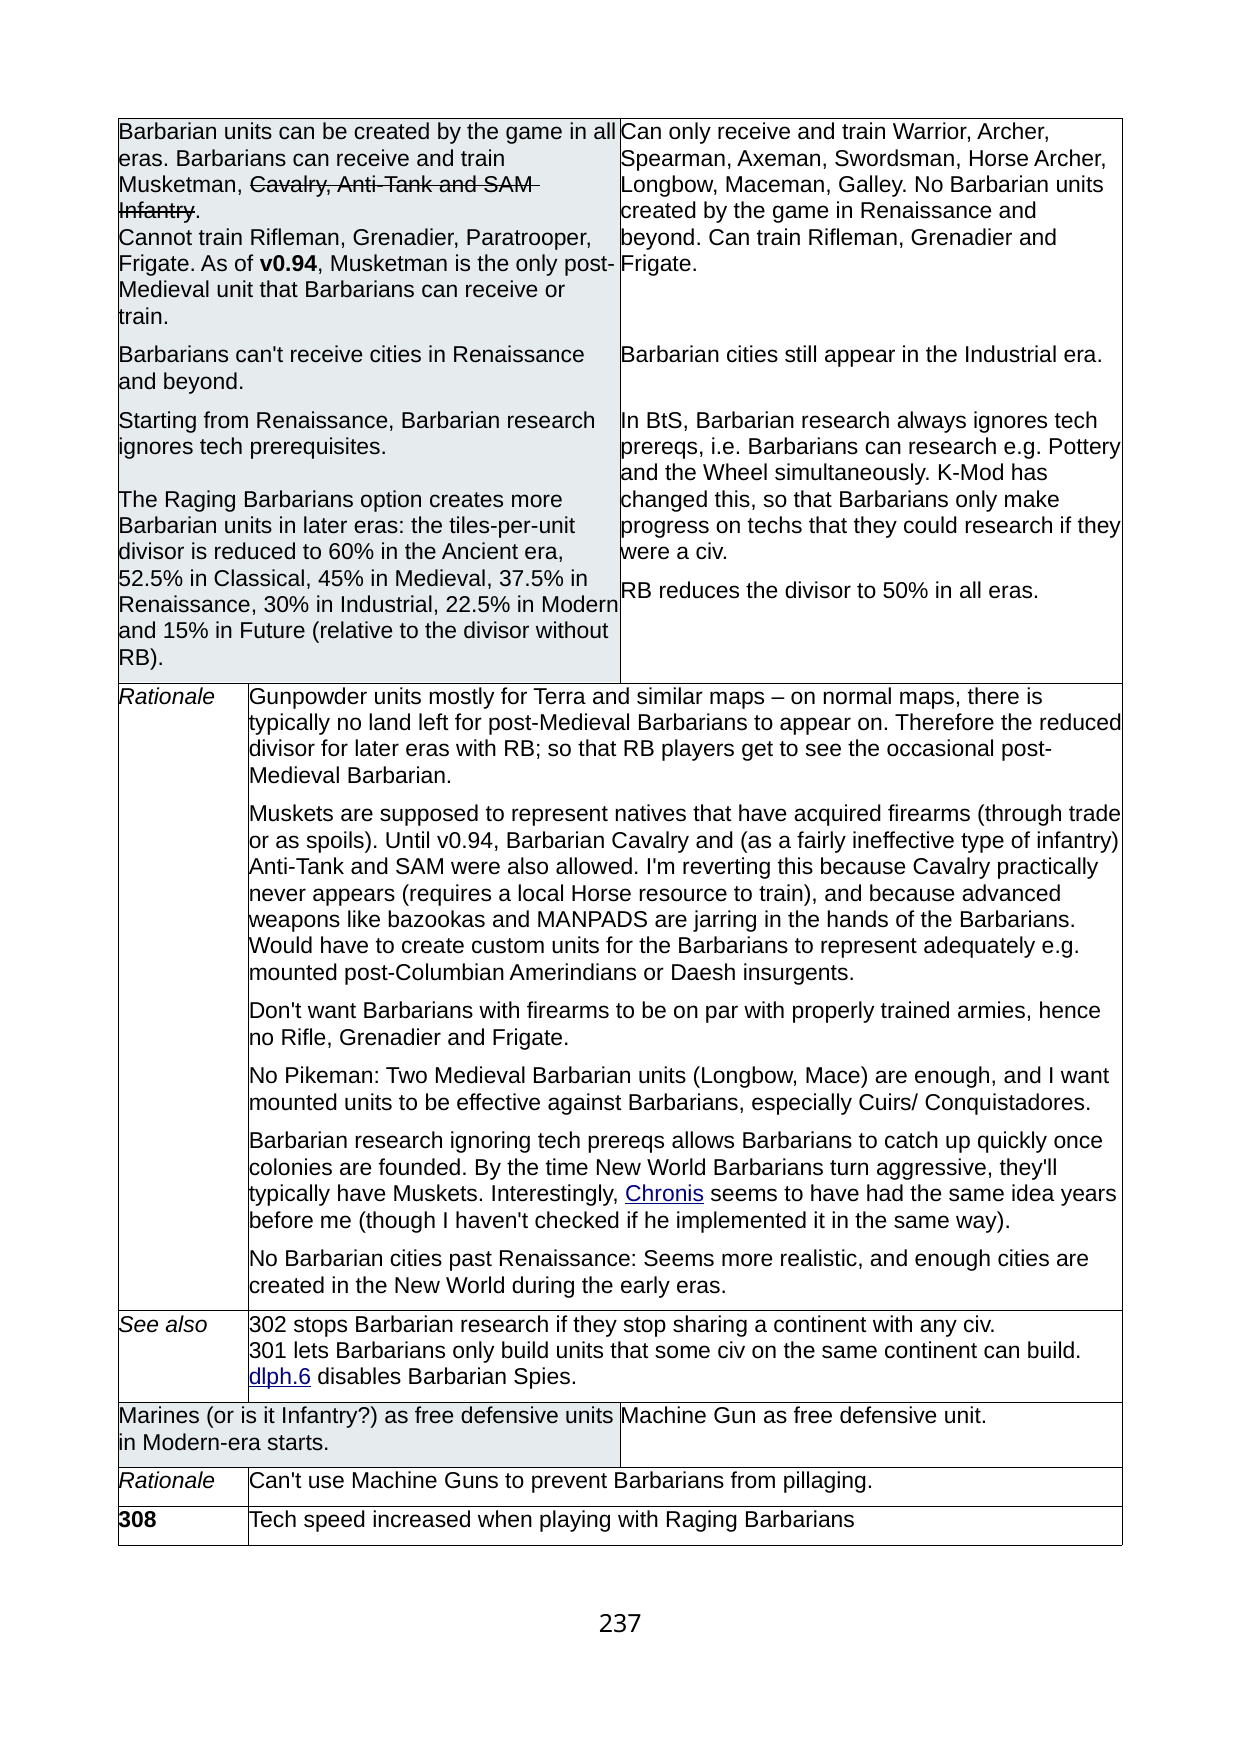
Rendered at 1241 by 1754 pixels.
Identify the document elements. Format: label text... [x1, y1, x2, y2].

table_cell Tech speed increased when playing with Raging Barbarians [249, 1507, 1122, 1545]
table_cell Gunpowder units mostly for Terra and similar maps – on normal maps, there is typically no land left for post-Medieval Barbarians to appear on. Therefore the reduced divisor for later eras with RB; so that RB players get to see the occasional post-Medieval Barbarian. Muskets are supposed to represent natives that have acquired firearms (through trade or as spoils). Until v0.94, Barbarian Cavalry and (as a fairly ineffective type of infantry) Anti-Tank and SAM were also allowed. I'm reverting this because Cavalry practically never appears (requires a local Horse resource to train), and because advanced weapons like bazookas and MANPADS are jarring in the hands of the Barbarians. Would have to create custom units for the Barbarians to represent adequately e.g. mounted post-Columbian Amerindians or Daesh insurgents. Don't want Barbarians with firearms to be on par with properly trained armies, hence no Rifle, Grenadier and Frigate. No Pikeman: Two Medieval Barbarian units (Longbow, Mace) are enough, and I want mounted units to be effective against Barbarians, especially Cuirs/ Conquistadores. Barbarian research ignoring tech prereqs allows Barbarians to catch up quickly once colonies are founded. By the time New World Barbarians turn aggressive, they'll typically have Muskets. Interestingly, Chronis seems to have had the same idea years before me (though I haven't checked if he implemented it in the same way). No Barbarian cities past Renaissance: Seems more realistic, and enough cities are created in the New World during the early eras. [249, 684, 1122, 1310]
table_cell Rationale [119, 684, 248, 1310]
table_cell Rationale [119, 1468, 248, 1506]
table_cell Barbarian units can be created by the game in all eras. Barbarians can receive and train Musketman, Cavalry, Anti-Tank and SAM Infantry. Cannot train Rifleman, Grenadier, Paratrooper, Frigate. As of v0.94, Musketman is the only post-Medieval unit that Barbarians can receive or train. Barbarians can't receive cities in Renaissance and beyond. Starting from Renaissance, Barbarian research ignores tech prerequisites. The Raging Barbarians option creates more Barbarian units in later eras: the tiles-per-unit divisor is reduced to 60% in the Ancient era, 52.5% in Classical, 45% in Medieval, 37.5% in Renaissance, 30% in Industrial, 22.5% in Modern and 15% in Future (relative to the divisor without RB). [119, 119, 620, 682]
table_cell Marines (or is it Infantry?) as free defensive units in Modern-era starts. [119, 1403, 620, 1467]
table_cell 302 stops Barbarian research if they stop sharing a continent with any civ. 301 lets Barbarians only build units that some civ on the same continent can build. dlph.6 disables Barbarian Spies. [249, 1311, 1122, 1402]
table_cell See also [119, 1311, 248, 1402]
table_cell Can't use Machine Guns to prevent Barbarians from pillaging. [249, 1468, 1122, 1506]
table_cell Can only receive and train Warrior, Archer, Spearman, Axeman, Swordsman, Horse Archer, Longbow, Maceman, Galley. No Barbarian units created by the game in Renaissance and beyond. Can train Rifleman, Grenadier and Frigate. Barbarian cities still appear in the Industrial era. In BtS, Barbarian research always ignores tech prereqs, i.e. Barbarians can research e.g. Pottery and the Wheel simultaneously. K-Mod has changed this, so that Barbarians only make progress on techs that they could research if they were a civ. RB reduces the divisor to 50% in all eras. [621, 119, 1122, 682]
table_cell 308 [119, 1507, 248, 1545]
table_cell Machine Gun as free defensive unit. [621, 1403, 1122, 1467]
